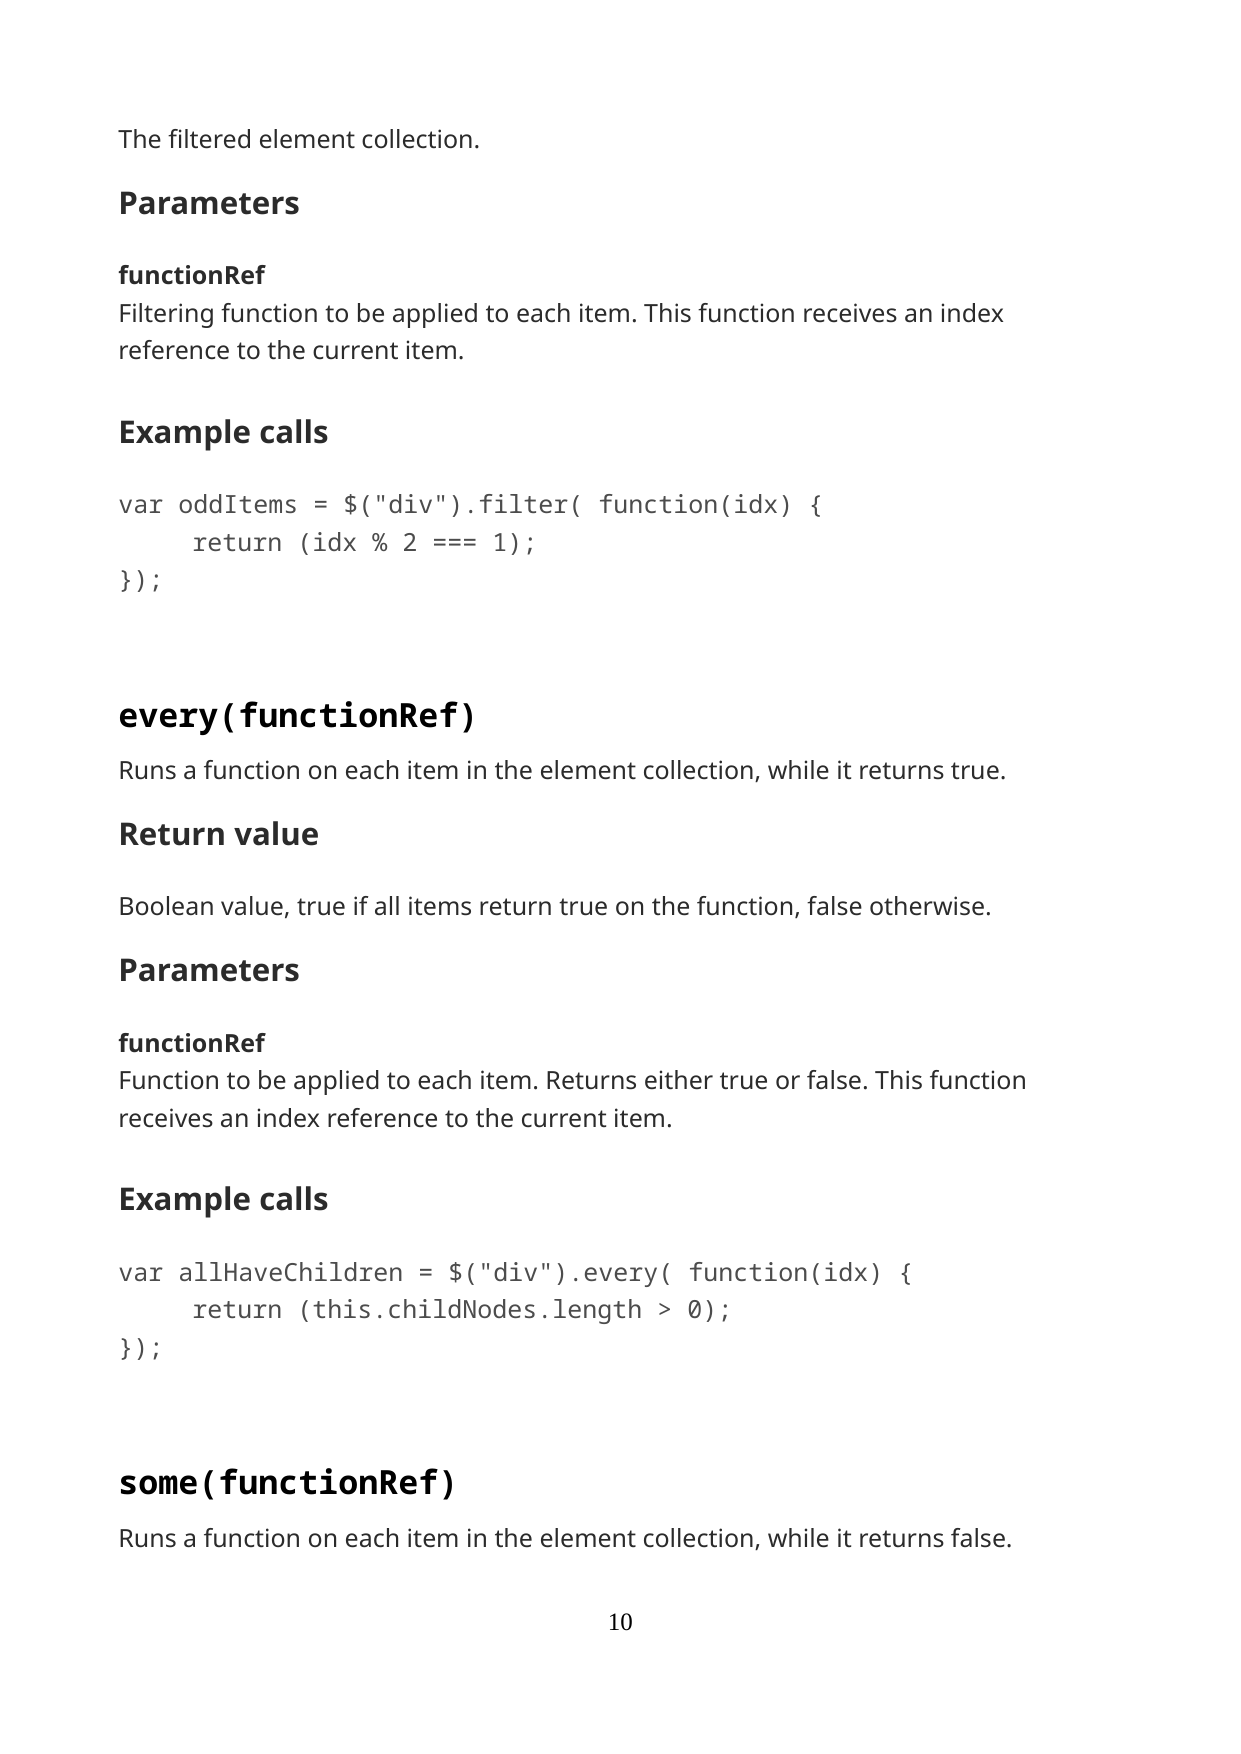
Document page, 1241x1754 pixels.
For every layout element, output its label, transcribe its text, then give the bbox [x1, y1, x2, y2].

text functionRef [118, 1022, 1122, 1059]
subtitle every(functionRef) [118, 646, 1122, 737]
text functionRef [118, 254, 1122, 292]
text var oddItems = $("div").filter( function(idx) { return (idx % 2 === 1); }); [118, 483, 1122, 596]
text Runs a function on each item in the element collection, while it returns true. [118, 749, 1122, 787]
text Parameters [118, 181, 1122, 223]
text Return value [118, 812, 1122, 854]
text Parameters [118, 948, 1122, 991]
text Runs a function on each item in the element collection, while it returns false. [118, 1517, 1122, 1554]
text The filtered element collection. [118, 118, 1122, 156]
text Filtering function to be applied to each item. This function receives an index reference to the current item. [118, 292, 1122, 367]
text Function to be applied to each item. Returns either true or false. This function receives an index reference to the current item. [118, 1059, 1122, 1134]
text Example calls [118, 367, 1122, 452]
text Boolean value, true if all items return true on the function, false otherwise. [118, 886, 1122, 923]
text var allHaveChildren = $("div").every( function(idx) { return (this.childNodes.length > 0); }); [118, 1251, 1122, 1363]
subtitle some(functionRef) [118, 1413, 1122, 1504]
text Example calls [118, 1134, 1122, 1220]
